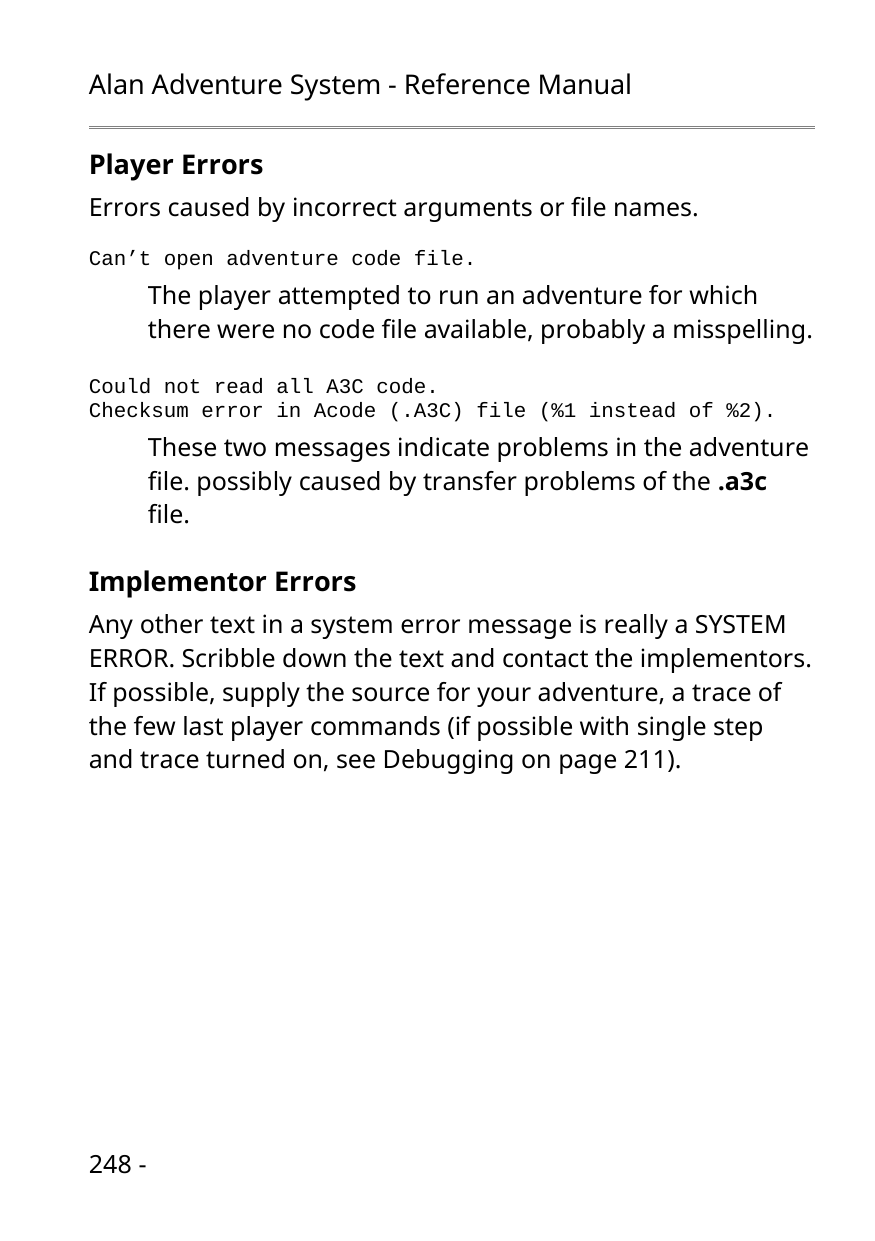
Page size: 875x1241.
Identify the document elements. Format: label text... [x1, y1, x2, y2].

text Could not read all A3C code. Checksum error in Acode (.A3C) file (%1 instead of %2). [88, 376, 815, 423]
text Any other text in a system error message is really a SYSTEM ERROR. Scrib­ble down the text and contact the implementors. If possible, supply the source for your ad­venture, a trace of the few last player commands (if possible with single step and trace turned on, see Debugging on page 165). [88, 607, 815, 776]
text These two messages indicate problems in the adventure file. possibly caused by transfer problems of the .a3c file. [148, 429, 815, 531]
subtitle Player Errors [88, 146, 815, 182]
text Can’t open adventure code file. [88, 248, 815, 272]
text The player attempted to run an adventure for which there were no code file available, probably a misspelling. [148, 278, 815, 346]
text Errors caused by incorrect arguments or file names. [88, 189, 815, 223]
subtitle Implementor Errors [88, 563, 815, 599]
